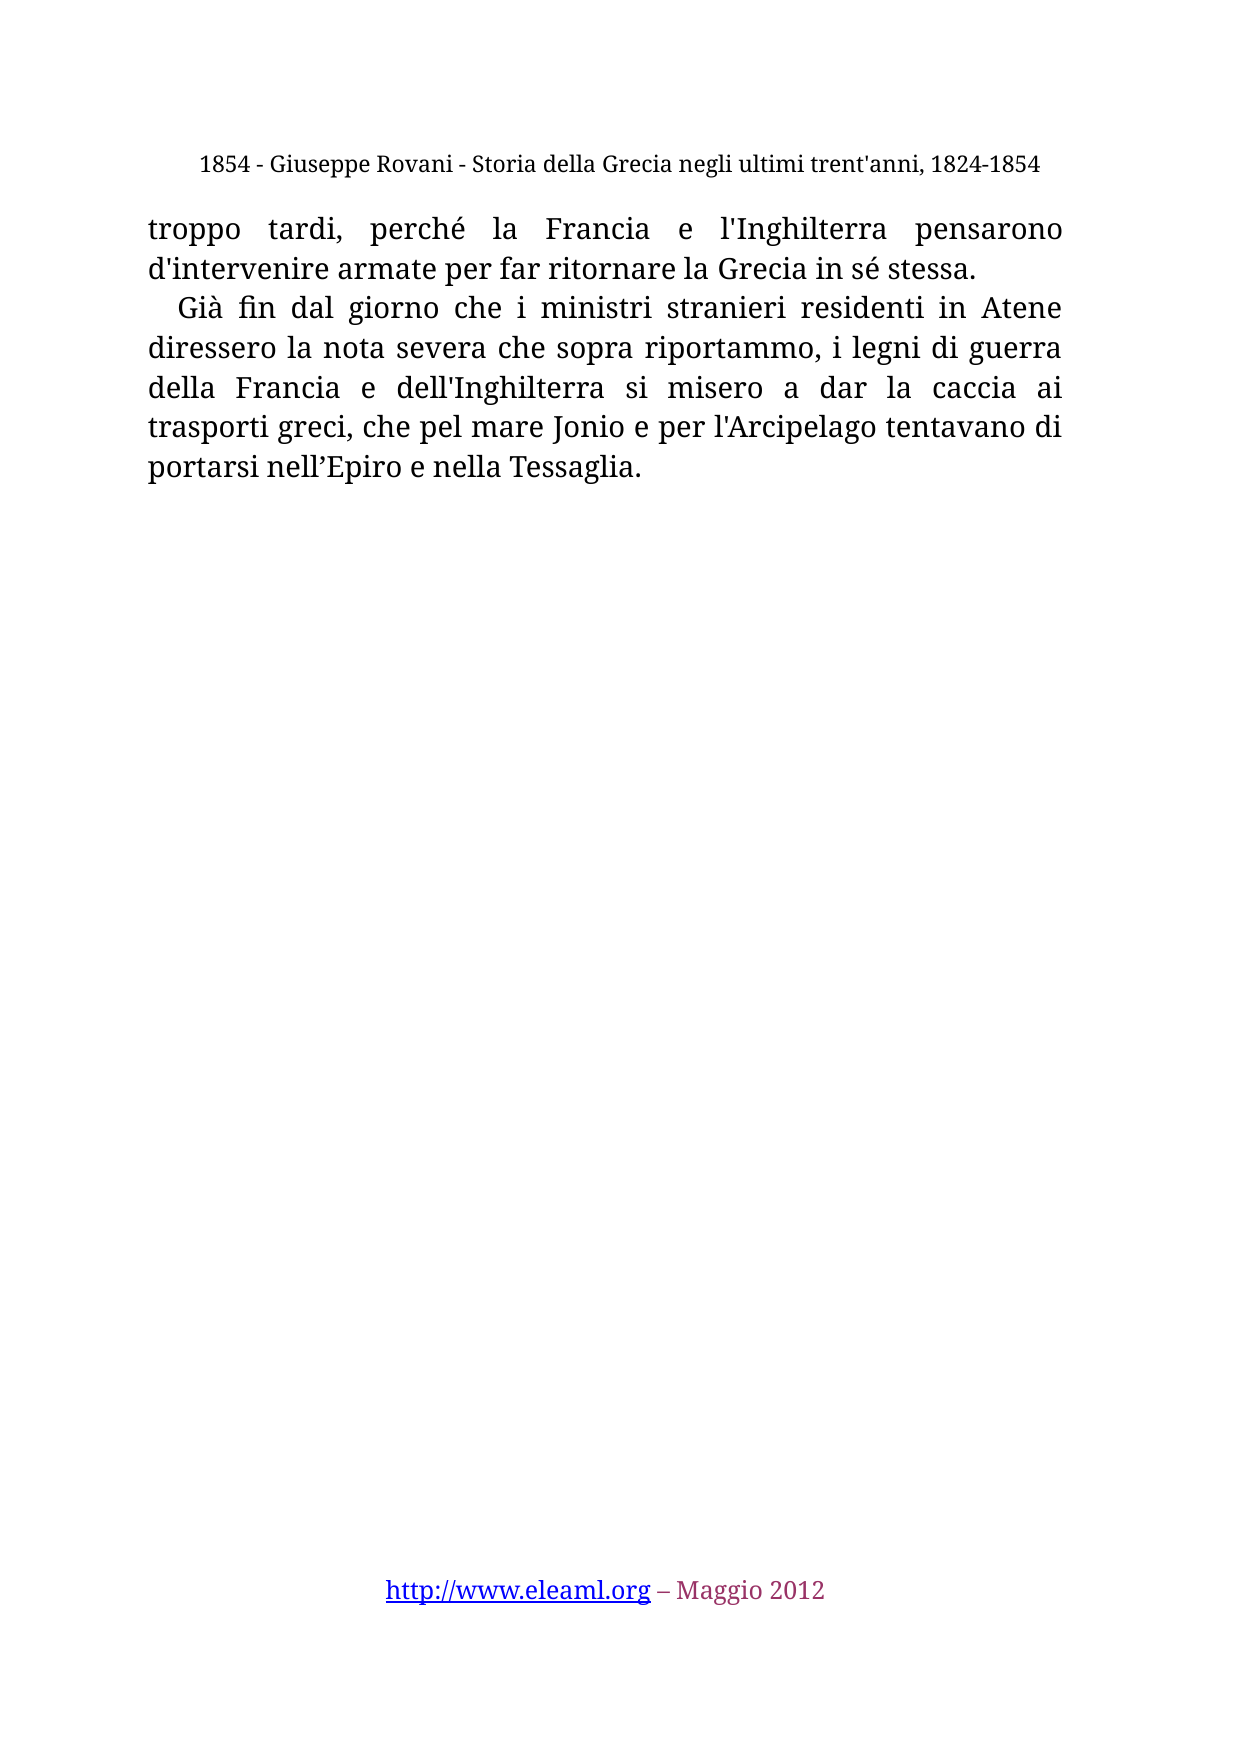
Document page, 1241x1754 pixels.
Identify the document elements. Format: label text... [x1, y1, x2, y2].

text troppo tardi, perché la Francia e l'Inghilterra pensarono d'intervenire armate per far ritornare la Grecia in sé stessa. [148, 208, 1063, 288]
text Già fin dal giorno che i ministri stranieri residenti in Atene diressero la nota severa che sopra riportammo, i legni di guerra della Francia e dell'Inghilterra si misero a dar la caccia ai trasporti greci, che pel mare Jonio e per l'Arcipelago tentavano di portarsi nell’Epiro e nella Tessaglia. [148, 288, 1063, 486]
